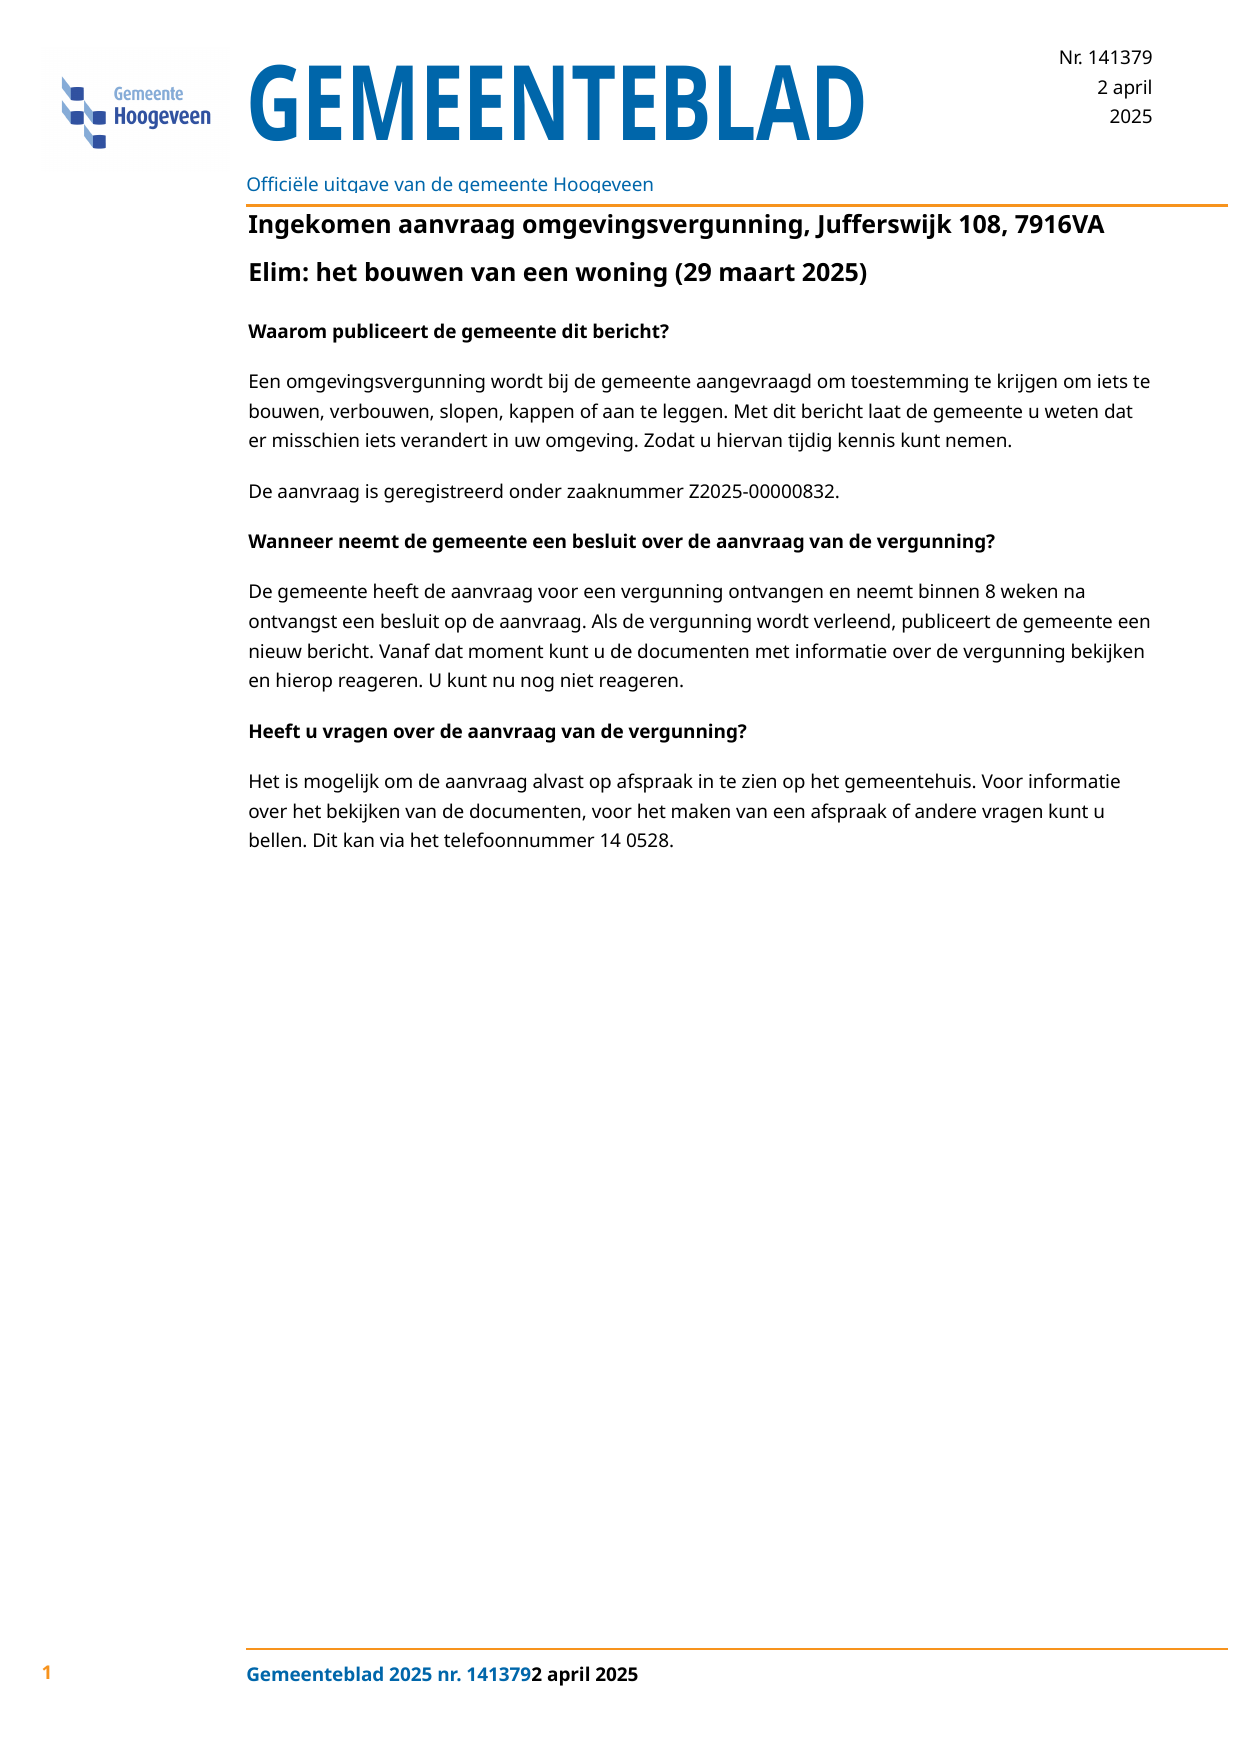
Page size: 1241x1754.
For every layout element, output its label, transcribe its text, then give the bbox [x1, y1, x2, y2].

text Een omgevingsvergunning wordt bij de gemeente aangevraagd om toestemming te krijgen om iets te bouwen, verbouwen, slopen, kappen of aan te leggen. Met dit bericht laat de gemeente u weten dat er misschien iets verandert in uw omgeving. Zodat u hiervan tijdig kennis kunt nemen. [248, 368, 1152, 453]
picture [41, 47, 231, 172]
text De aanvraag is geregistreerd onder zaaknummer Z2025-00000832. [248, 478, 1152, 504]
text Ingekomen aanvraag omgevingsvergunning, Jufferswijk 108, 7916VA Elim: het bouwen van een woning (29 maart 2025) [248, 207, 1152, 288]
text Waarom publiceert de gemeente dit bericht? [248, 318, 1152, 344]
text Heeft u vragen over de aanvraag van de vergunning? [248, 718, 1152, 744]
text De gemeente heeft de aanvraag voor een vergunning ontvangen en neemt binnen 8 weken na ontvangst een besluit op de aanvraag. Als de vergunning wordt verleend, publiceert de gemeente een nieuw bericht. Vanaf dat moment kunt u de documenten met informatie over de vergunning bekijken en hierop reageren. U kunt nu nog niet reageren. [248, 579, 1152, 693]
text Het is mogelijk om de aanvraag alvast op afspraak in te zien op het gemeentehuis. Voor informatie over het bekijken van de documenten, voor het maken van een afspraak of andere vragen kunt u bellen. Dit kan via het telefoonnummer 14 0528. [248, 768, 1152, 853]
text Wanneer neemt de gemeente een besluit over de aanvraag van de vergunning? [248, 528, 1152, 554]
